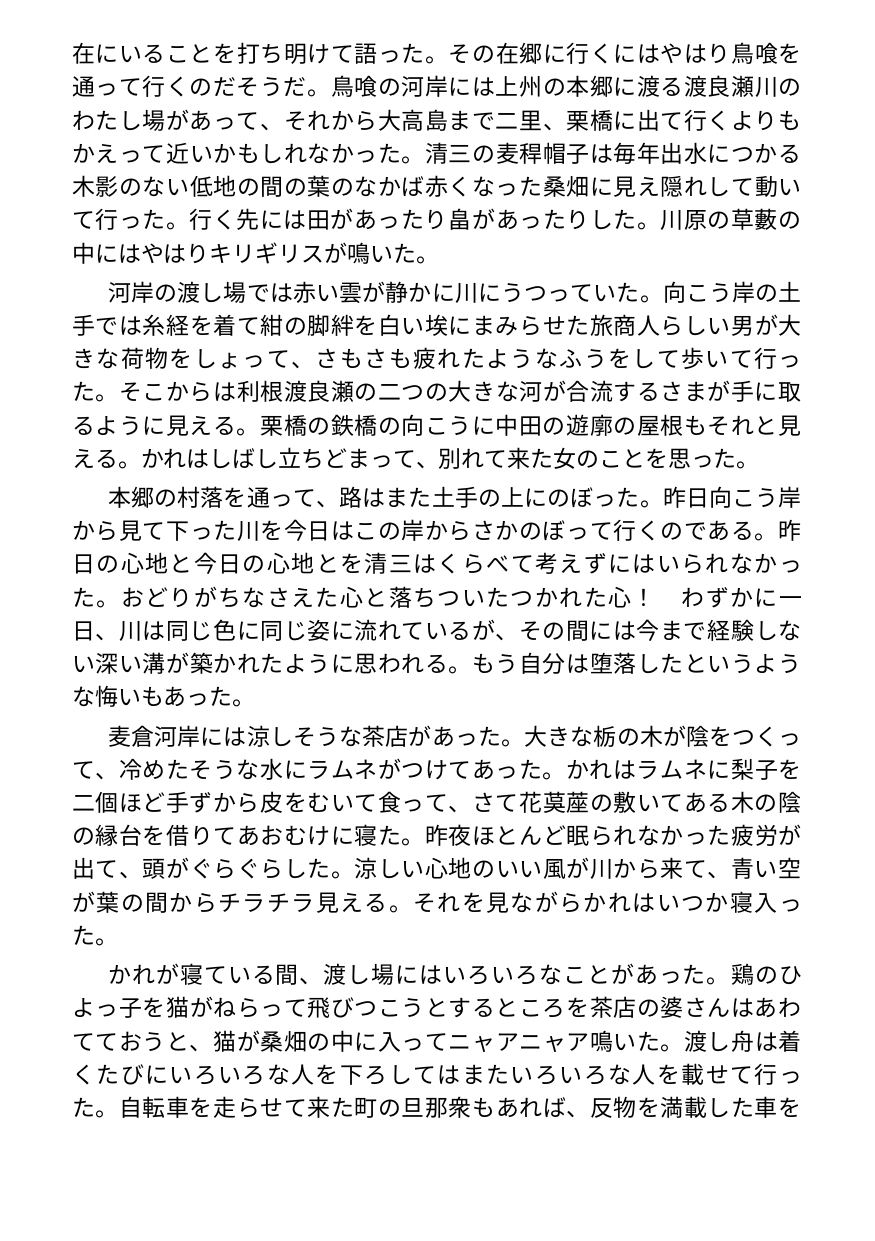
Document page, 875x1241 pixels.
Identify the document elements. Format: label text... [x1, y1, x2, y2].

text 河岸の渡し場では赤い雲が静かに川にうつっていた。向こう岸の土手では糸経を着て紺の脚絆を白い埃にまみらせた旅商人らしい男が大きな荷物をしょって、さもさも疲れたようなふうをして歩いて行った。そこからは利根渡良瀬の二つの大きな河が合流するさまが手に取るように見える。栗橋の鉄橋の向こうに中田の遊廓の屋根もそれと見える。かれはしばし立ちどまって、別れて来た女のことを思った。 [72, 274, 802, 474]
text 本郷の村落を通って、路はまた土手の上にのぼった。昨日向こう岸から見て下った川を今日はこの岸からさかのぼって行くのである。昨日の心地と今日の心地とを清三はくらべて考えずにはいられなかった。おどりがちなさえた心と落ちついたつかれた心！ わずかに一日、川は同じ色に同じ姿に流れているが、その間には今まで経験しない深い溝が築かれたように思われる。もう自分は堕落したというような悔いもあった。 [72, 480, 802, 712]
text かれが寝ている間、渡し場にはいろいろなことがあった。鶏のひよっ子を猫がねらって飛びつこうとするところを茶店の婆さんはあわてておうと、猫が桑畑の中に入ってニャアニャア鳴いた。渡し舟は着くたびにいろいろな人を下ろしてはまたいろいろな人を載せて行った。自転車を走らせて来た町の旦那衆もあれば、反物を満載した車を [72, 957, 802, 1123]
text 在にいることを打ち明けて語った。その在郷に行くにはやはり鳥喰を通って行くのだそうだ。鳥喰の河岸には上州の本郷に渡る渡良瀬川のわたし場があって、それから大高島まで二里、栗橋に出て行くよりもかえって近いかもしれなかった。清三の麦稈帽子は毎年出水につかる木影のない低地の間の葉のなかば赤くなった桑畑に見え隠れして動いて行った。行く先には田があったり畠があったりした。川原の草藪の中にはやはりキリギリスが鳴いた。 [72, 36, 802, 269]
text 麦倉河岸には涼しそうな茶店があった。大きな栃の木が陰をつくって、冷めたそうな水にラムネがつけてあった。かれはラムネに梨子を二個ほど手ずから皮をむいて食って、さて花茣蓙の敷いてある木の陰の縁台を借りてあおむけに寝た。昨夜ほとんど眠られなかった疲労が出て、頭がぐらぐらした。涼しい心地のいい風が川から来て、青い空が葉の間からチラチラ見える。それを見ながらかれはいつか寝入った。 [72, 718, 802, 951]
